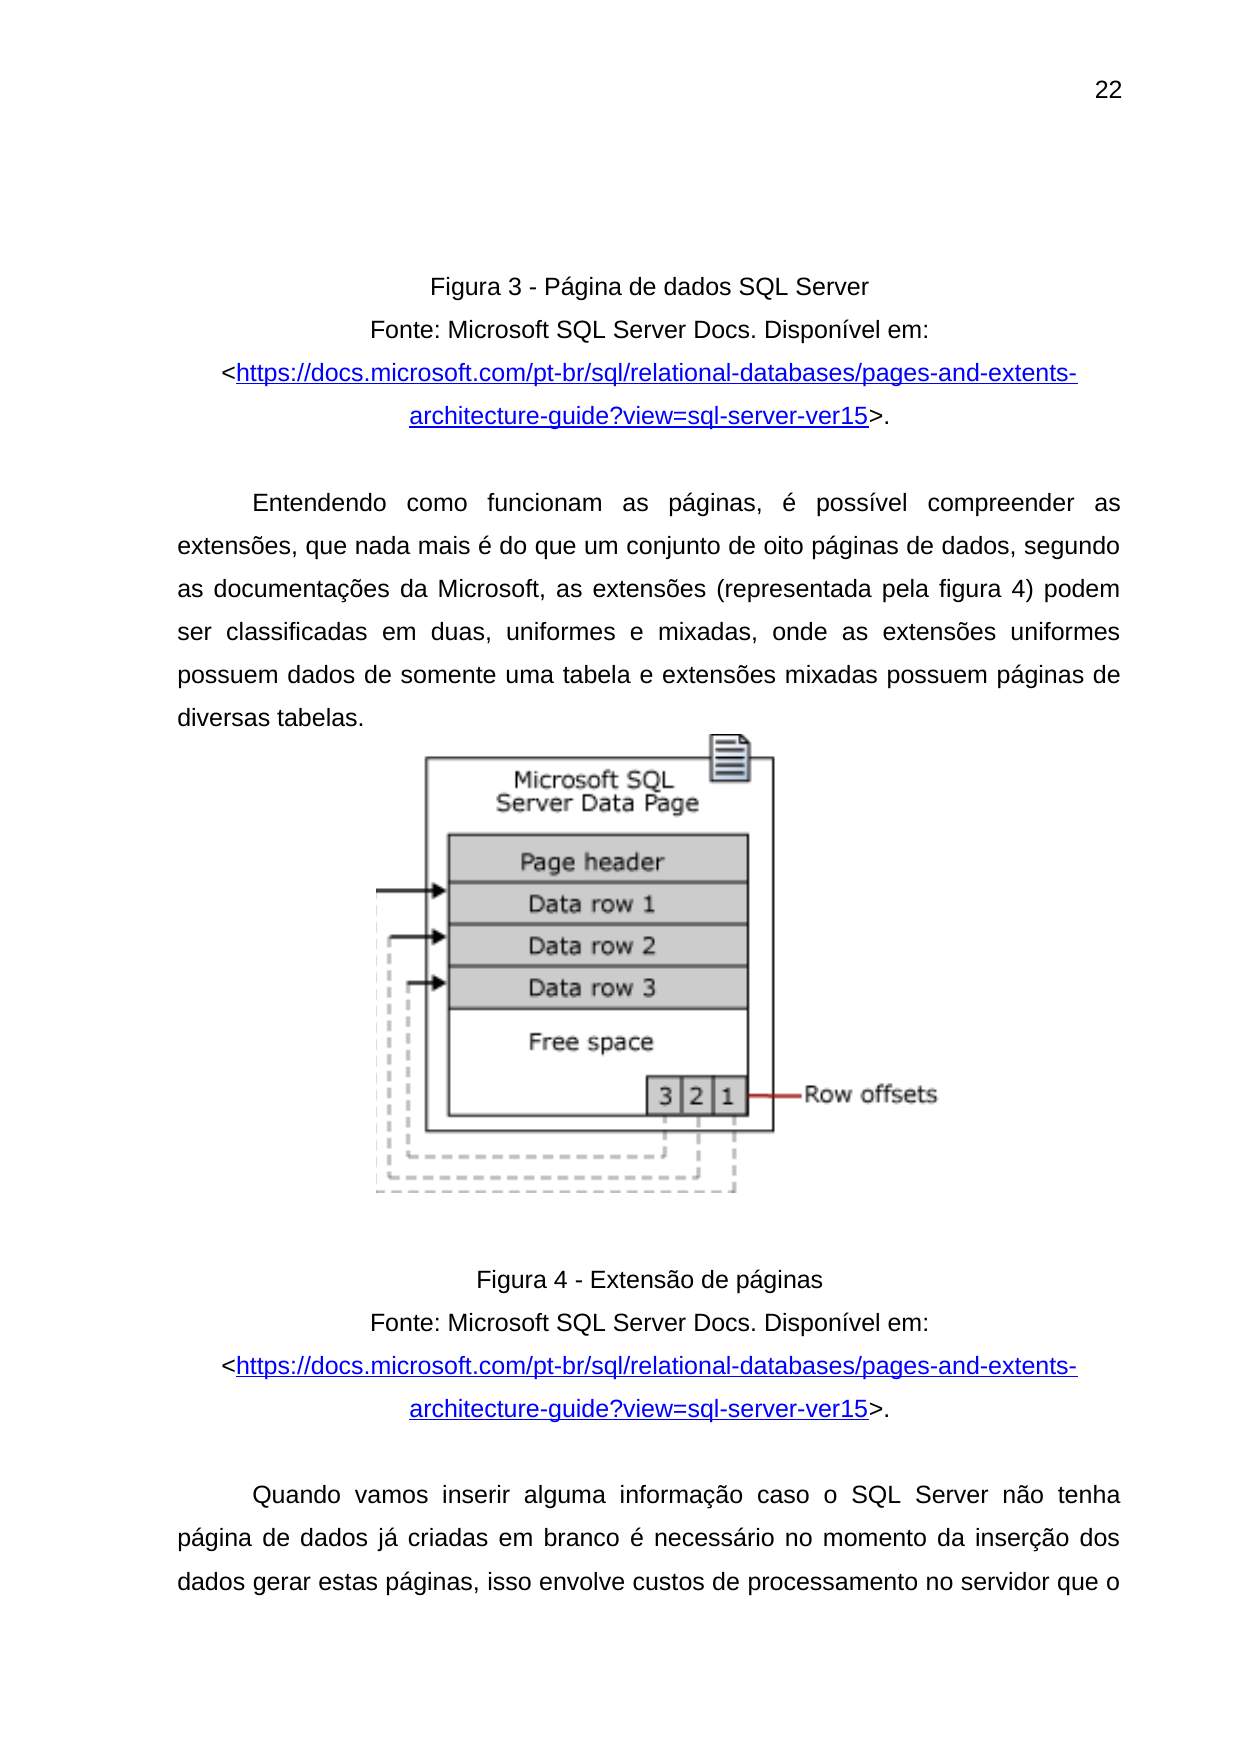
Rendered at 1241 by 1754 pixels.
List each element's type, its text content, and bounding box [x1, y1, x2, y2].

text Quando vamos inserir alguma informação caso o SQL Server não tenha página de dados já criadas em branco é necessário no momento da inserção dos dados gerar estas páginas, isso envolve custos de processamento no servidor que o [177, 1480, 1122, 1595]
text <https://docs.microsoft.com/pt-br/sql/relational-databases/pages-and-extents-architecture-guide?view=sql-server-ver15>. [177, 358, 1122, 430]
picture [376, 734, 939, 1193]
text Figura 4 - Extensão de páginas [177, 1264, 1122, 1293]
text Fonte: Microsoft SQL Server Docs. Disponível em: [177, 315, 1122, 344]
text <https://docs.microsoft.com/pt-br/sql/relational-databases/pages-and-extents-architecture-guide?view=sql-server-ver15>. [177, 1351, 1122, 1423]
text Figura 3 - Página de dados SQL Server [177, 272, 1122, 301]
text Fonte: Microsoft SQL Server Docs. Disponível em: [177, 1308, 1122, 1336]
text Entendendo como funcionam as páginas, é possível compreender as extensões, que nada mais é do que um conjunto de oito páginas de dados, segundo as documentações da Microsoft, as extensões (representada pela figura 4) podem ser classificadas em duas, uniformes e mixadas, onde as extensões uniformes possuem dados de somente uma tabela e extensões mixadas possuem páginas de diversas tabelas. [177, 487, 1122, 732]
